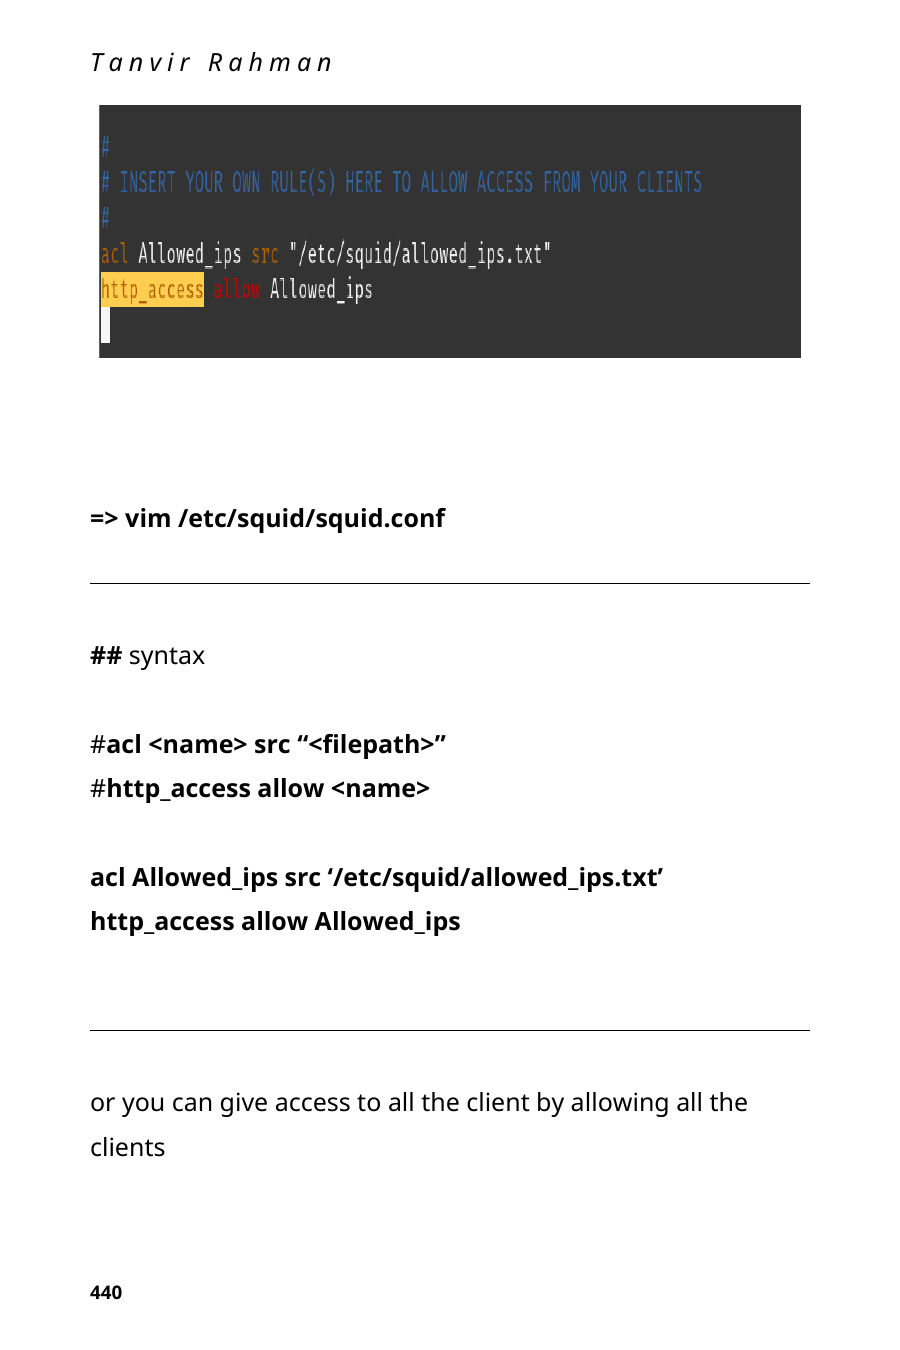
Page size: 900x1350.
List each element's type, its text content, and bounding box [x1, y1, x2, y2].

text #http_access allow <name> [90, 771, 810, 805]
text ## syntax [90, 638, 810, 672]
text => vim /etc/squid/squid.conf [90, 501, 810, 535]
text acl Allowed_ips src ‘/etc/squid/allowed_ips.txt’ [90, 859, 810, 893]
picture [99, 105, 801, 358]
text #acl <name> src “<filepath>” [90, 726, 810, 761]
text or you can give access to all the client by allowing all the clients [90, 1085, 810, 1163]
text http_access allow Allowed_ips [90, 903, 810, 938]
